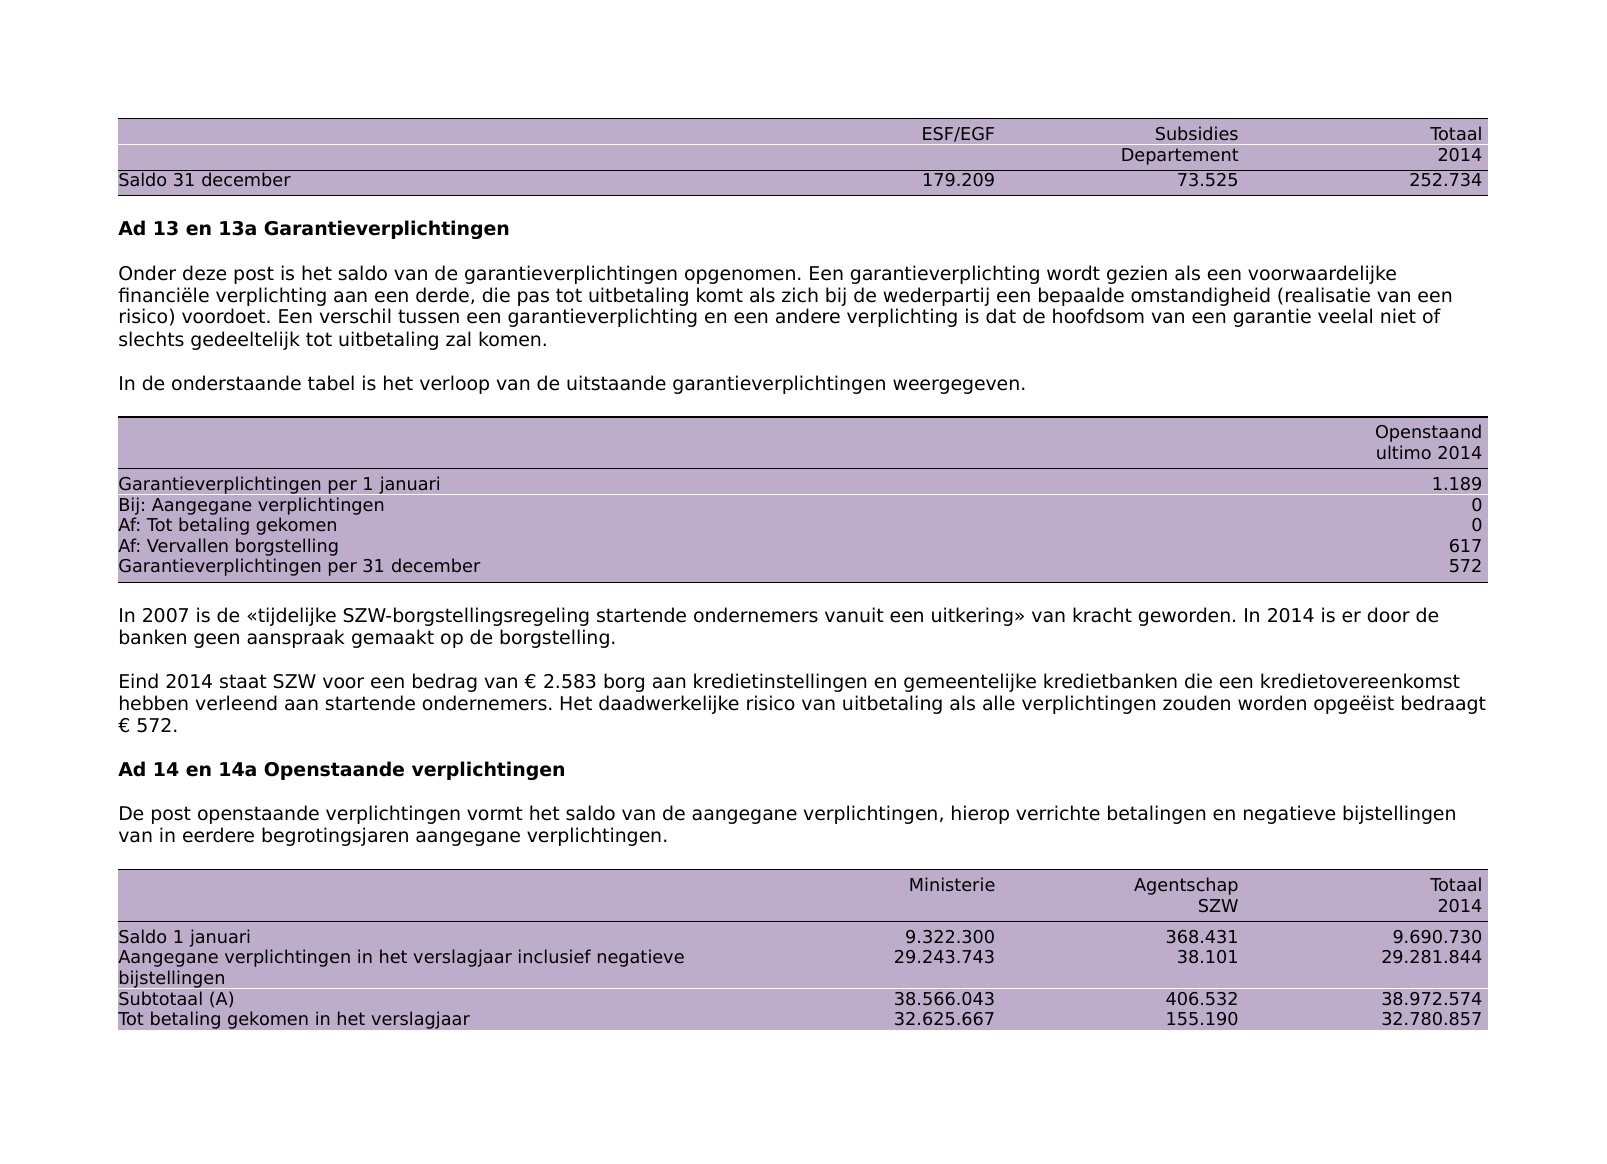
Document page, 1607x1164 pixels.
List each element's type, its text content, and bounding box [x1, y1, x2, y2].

table_cell 29.243.743 [758, 947, 1001, 988]
table_cell 572 [1123, 556, 1488, 582]
table_cell SZW [1001, 896, 1244, 921]
table_header Totaal [1245, 870, 1488, 896]
table_cell 2014 [1245, 896, 1488, 921]
table_header [118, 119, 757, 144]
table_cell 406.532 [1001, 989, 1244, 1009]
table_cell 617 [1123, 536, 1488, 556]
table_header Totaal [1245, 119, 1488, 144]
table_header Subsidies [1001, 119, 1244, 144]
table_cell Garantieverplichtingen per 31 december [118, 556, 1123, 582]
table_cell [118, 896, 757, 921]
table_cell [118, 145, 757, 170]
table_header ESF/EGF [758, 119, 1001, 144]
table_cell 179.209 [758, 171, 1001, 195]
table_cell 29.281.844 [1245, 947, 1488, 988]
table_cell [758, 145, 1001, 170]
table_cell 368.431 [1001, 922, 1244, 947]
table_cell 32.780.857 [1245, 1009, 1488, 1030]
table_cell Departement [1001, 145, 1244, 170]
table_cell 0 [1123, 515, 1488, 536]
subtitle Ad 13 en 13a Garantieverplichtingen [118, 218, 1488, 240]
text In de onderstaande tabel is het verloop van de uitstaande garantieverplichtingen weergegeven. [118, 373, 1488, 394]
text De post openstaande verplichtingen vormt het saldo van de aangegane verplichtingen, hierop verrichte betalingen en negatieve bijstellingen van in eerdere begrotingsjaren aangegane verplichtingen. [118, 803, 1488, 847]
table_cell Af: Vervallen borgstelling [118, 536, 1123, 556]
table_header Agentschap [1001, 870, 1244, 896]
table_cell 2014 [1245, 145, 1488, 170]
subtitle Ad 14 en 14a Openstaande verplichtingen [118, 759, 1488, 781]
table_cell 38.101 [1001, 947, 1244, 988]
table_cell 0 [1123, 495, 1488, 515]
table_header [118, 418, 1123, 468]
text Onder deze post is het saldo van de garantieverplichtingen opgenomen. Een garantieverplichting wordt gezien als een voorwaardelijke financiële verplichting aan een derde, die pas tot uitbetaling komt als zich bij de wederpartij een bepaalde omstandigheid (realisatie van een risico) voordoet. Een verschil tussen een garantieverplichting en een andere verplichting is dat de hoofdsom van een garantie veelal niet of slechts gedeeltelijk tot uitbetaling zal komen. [118, 262, 1488, 350]
table_header [118, 870, 757, 896]
table_cell Tot betaling gekomen in het verslagjaar [118, 1009, 757, 1030]
table_cell 155.190 [1001, 1009, 1244, 1030]
table_cell Aangegane verplichtingen in het verslagjaar inclusief negatieve bijstellingen [118, 947, 757, 988]
table_cell 38.972.574 [1245, 989, 1488, 1009]
table_cell Af: Tot betaling gekomen [118, 515, 1123, 536]
table_cell 9.322.300 [758, 922, 1001, 947]
table_cell 73.525 [1001, 171, 1244, 195]
table_cell 9.690.730 [1245, 922, 1488, 947]
table_cell 38.566.043 [758, 989, 1001, 1009]
table_cell 252.734 [1245, 171, 1488, 195]
table_cell Garantieverplichtingen per 1 januari [118, 469, 1123, 494]
table_cell 1.189 [1123, 469, 1488, 494]
table_cell Saldo 1 januari [118, 922, 757, 947]
table_cell Subtotaal (A) [118, 989, 757, 1009]
table_header Openstaand ultimo 2014 [1123, 418, 1488, 468]
table_cell Bij: Aangegane verplichtingen [118, 495, 1123, 515]
text Eind 2014 staat SZW voor een bedrag van € 2.583 borg aan kredietinstellingen en gemeentelijke kredietbanken die een kredietovereenkomst hebben verleend aan startende ondernemers. Het daadwerkelijke risico van uitbetaling als alle verplichtingen zouden worden opgeëist bedraagt € 572. [118, 671, 1488, 737]
text In 2007 is de «tijdelijke SZW-borgstellingsregeling startende ondernemers vanuit een uitkering» van kracht geworden. In 2014 is er door de banken geen aanspraak gemaakt op de borgstelling. [118, 605, 1488, 649]
table_cell [758, 896, 1001, 921]
table_cell Saldo 31 december [118, 171, 757, 195]
table_cell 32.625.667 [758, 1009, 1001, 1030]
table_header Ministerie [758, 870, 1001, 896]
